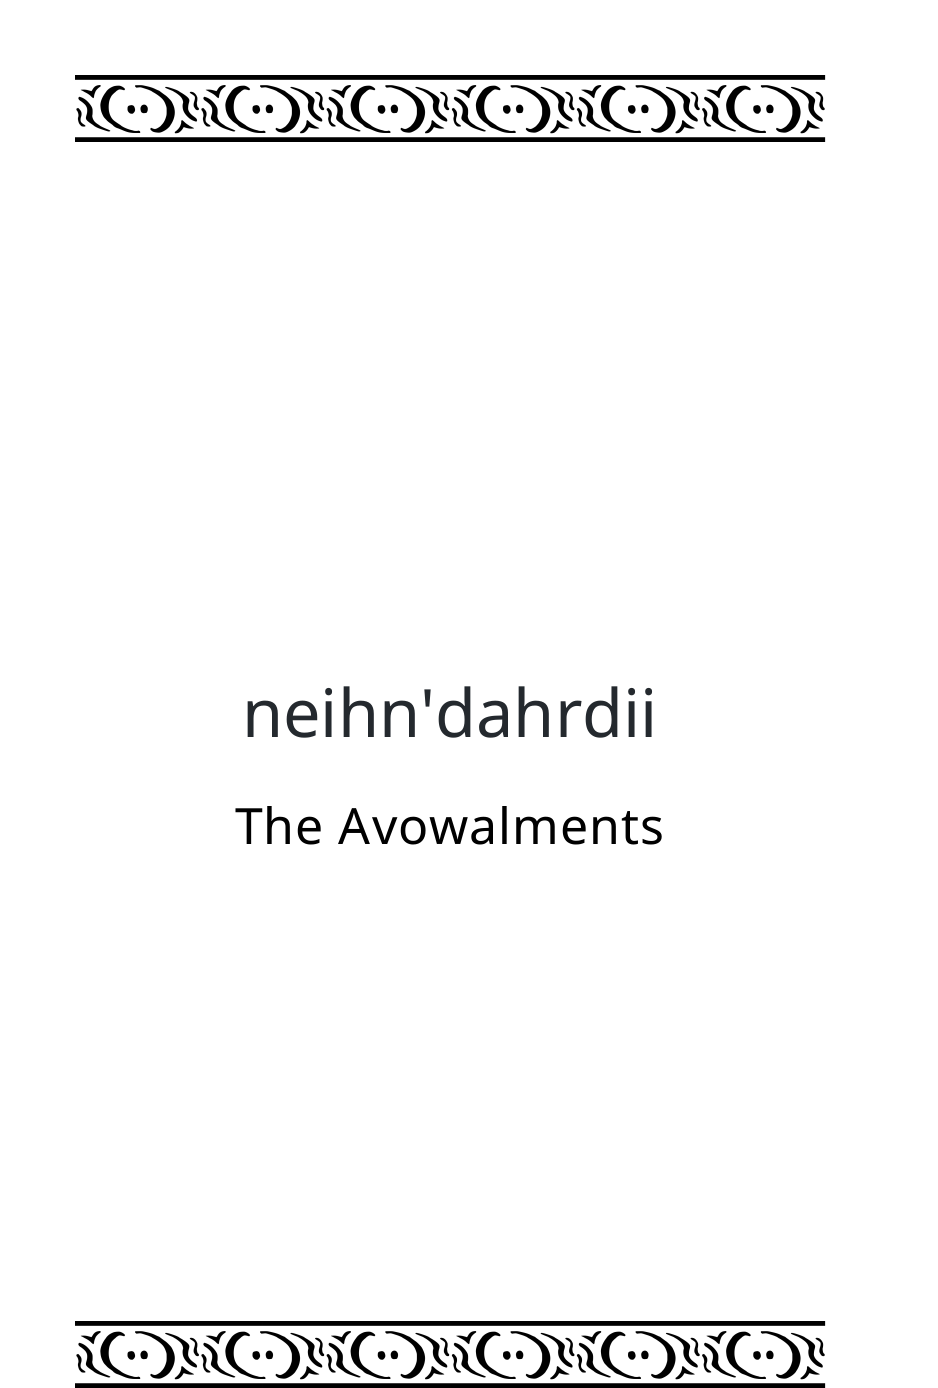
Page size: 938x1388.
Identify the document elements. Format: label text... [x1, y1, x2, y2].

picture [75, 1321, 826, 1388]
picture [75, 75, 826, 142]
subtitle neihn'dahrdii [75, 666, 825, 757]
text The Avowalments [75, 791, 825, 859]
